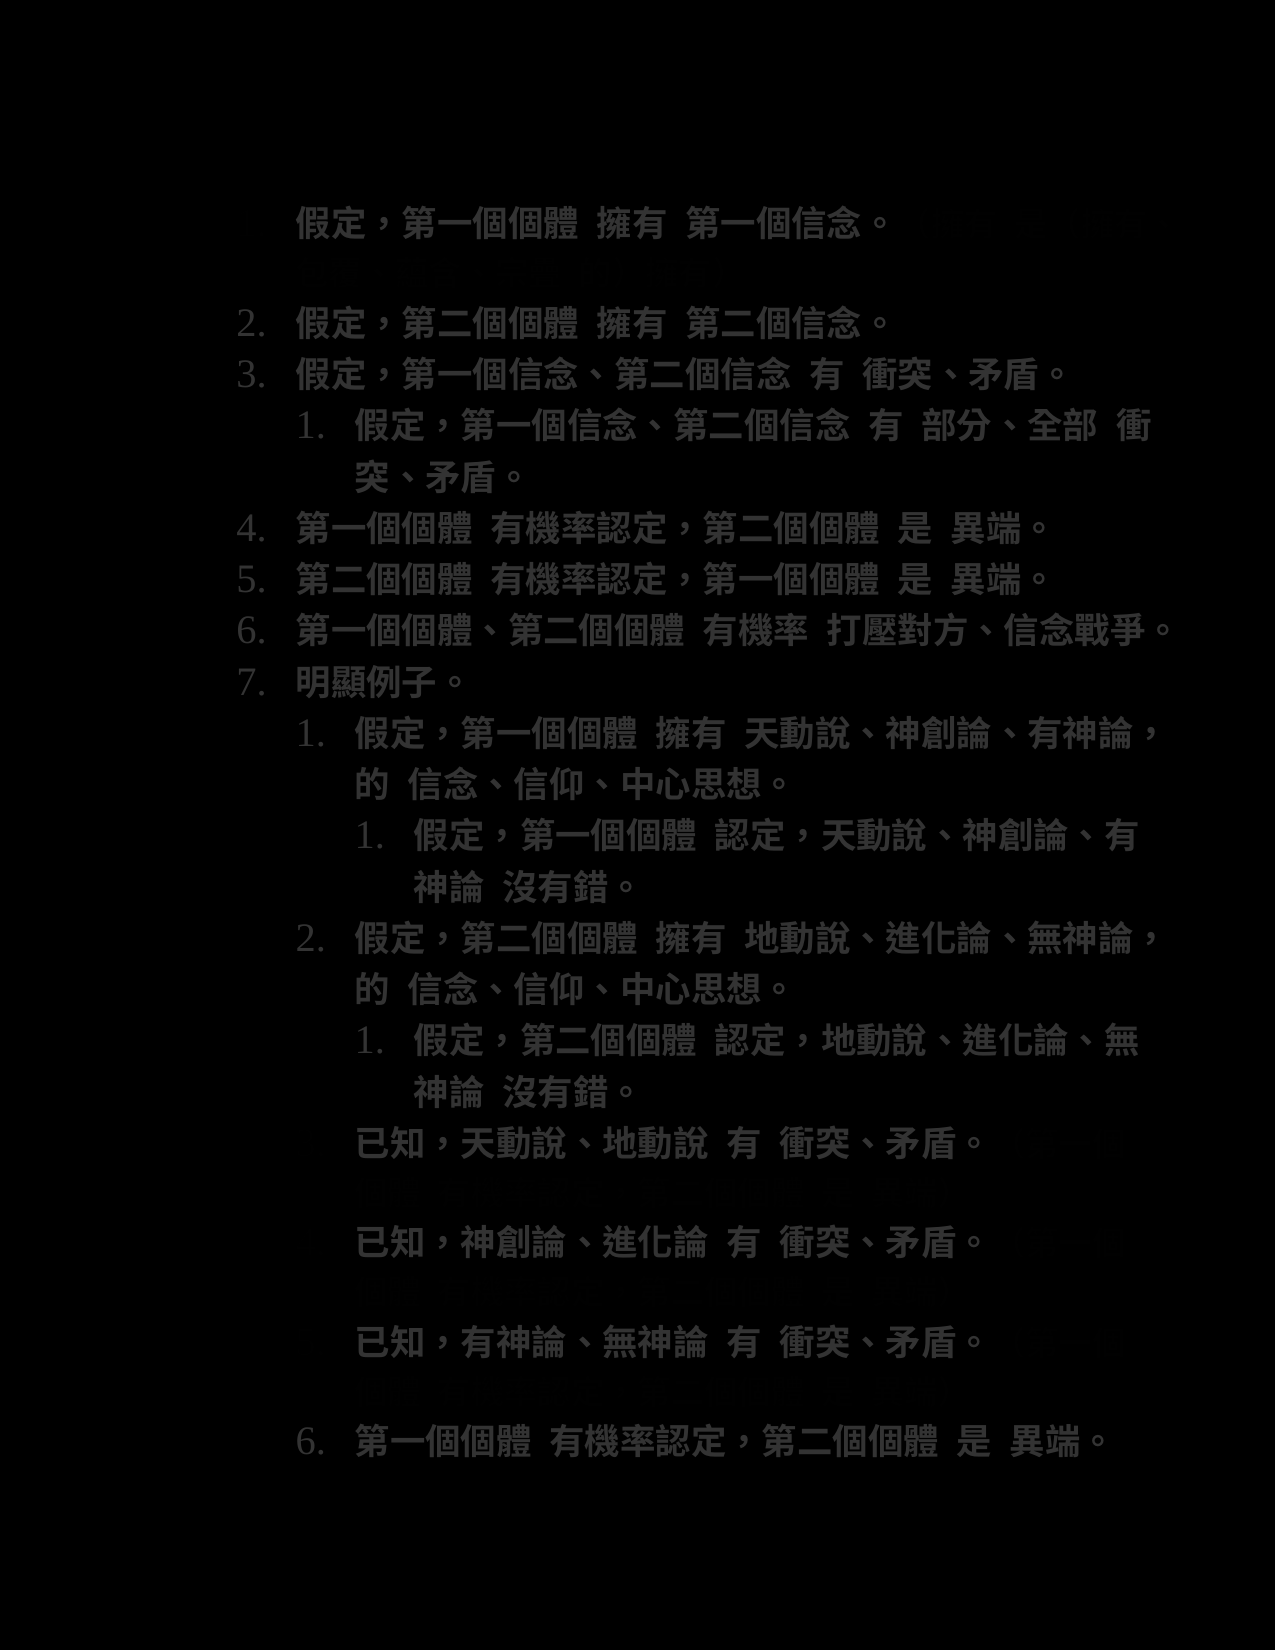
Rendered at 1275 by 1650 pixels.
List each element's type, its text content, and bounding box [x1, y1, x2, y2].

list 第二個個體 有機率認定，第一個個體 是 異端。 [236, 552, 1157, 603]
list 已知，神創論、進化論 有 衝突、矛盾。（第一個個體 有機率認定，第二個個體 是 異端） [295, 1215, 1157, 1314]
list 假定，第一個個體 認定，天動說、神創論、有神論 沒有錯。 [354, 808, 1157, 910]
list 假定，第二個個體 認定，地動說、進化論、無神論 沒有錯。 [354, 1013, 1157, 1115]
list 假定，第一個信念、第二個信念 有 部分、全部 衝突、矛盾。 [295, 398, 1157, 500]
list 假定，第二個個體 擁有 第二個信念。 [236, 295, 1157, 347]
list 第一個個體 有機率認定，第二個個體 是 異端。 [295, 1414, 1157, 1465]
list 已知，天動說、地動說 有 衝突、矛盾。（第一個個體 有機率認定，第二個個體 是 異端） [295, 1115, 1157, 1215]
list 假定，第二個個體 擁有 地動說、進化論、無神論，的 信念、信仰、中心思想。 [295, 910, 1157, 1013]
list 明顯例子。 [236, 654, 1157, 705]
list 假定，第一個個體 擁有 天動說、神創論、有神論，的 信念、信仰、中心思想。 [295, 705, 1157, 808]
list 第一個個體、第二個個體 有機率 打壓對方、信念戰爭。 [236, 603, 1157, 654]
list 假定，第一個信念、第二個信念 有 衝突、矛盾。 [236, 347, 1157, 398]
list 已知，有神論、無神論 有 衝突、矛盾。（第一個個體 有機率認定，第二個個體 是 異端） [295, 1314, 1157, 1414]
list 第一個個體 有機率認定，第二個個體 是 異端。 [236, 500, 1157, 552]
list 假定，第一個個體 擁有 第一個信念。（擁有 是（擁有、包覆、蘊含、宗疊 的）擁有） [236, 196, 1157, 295]
